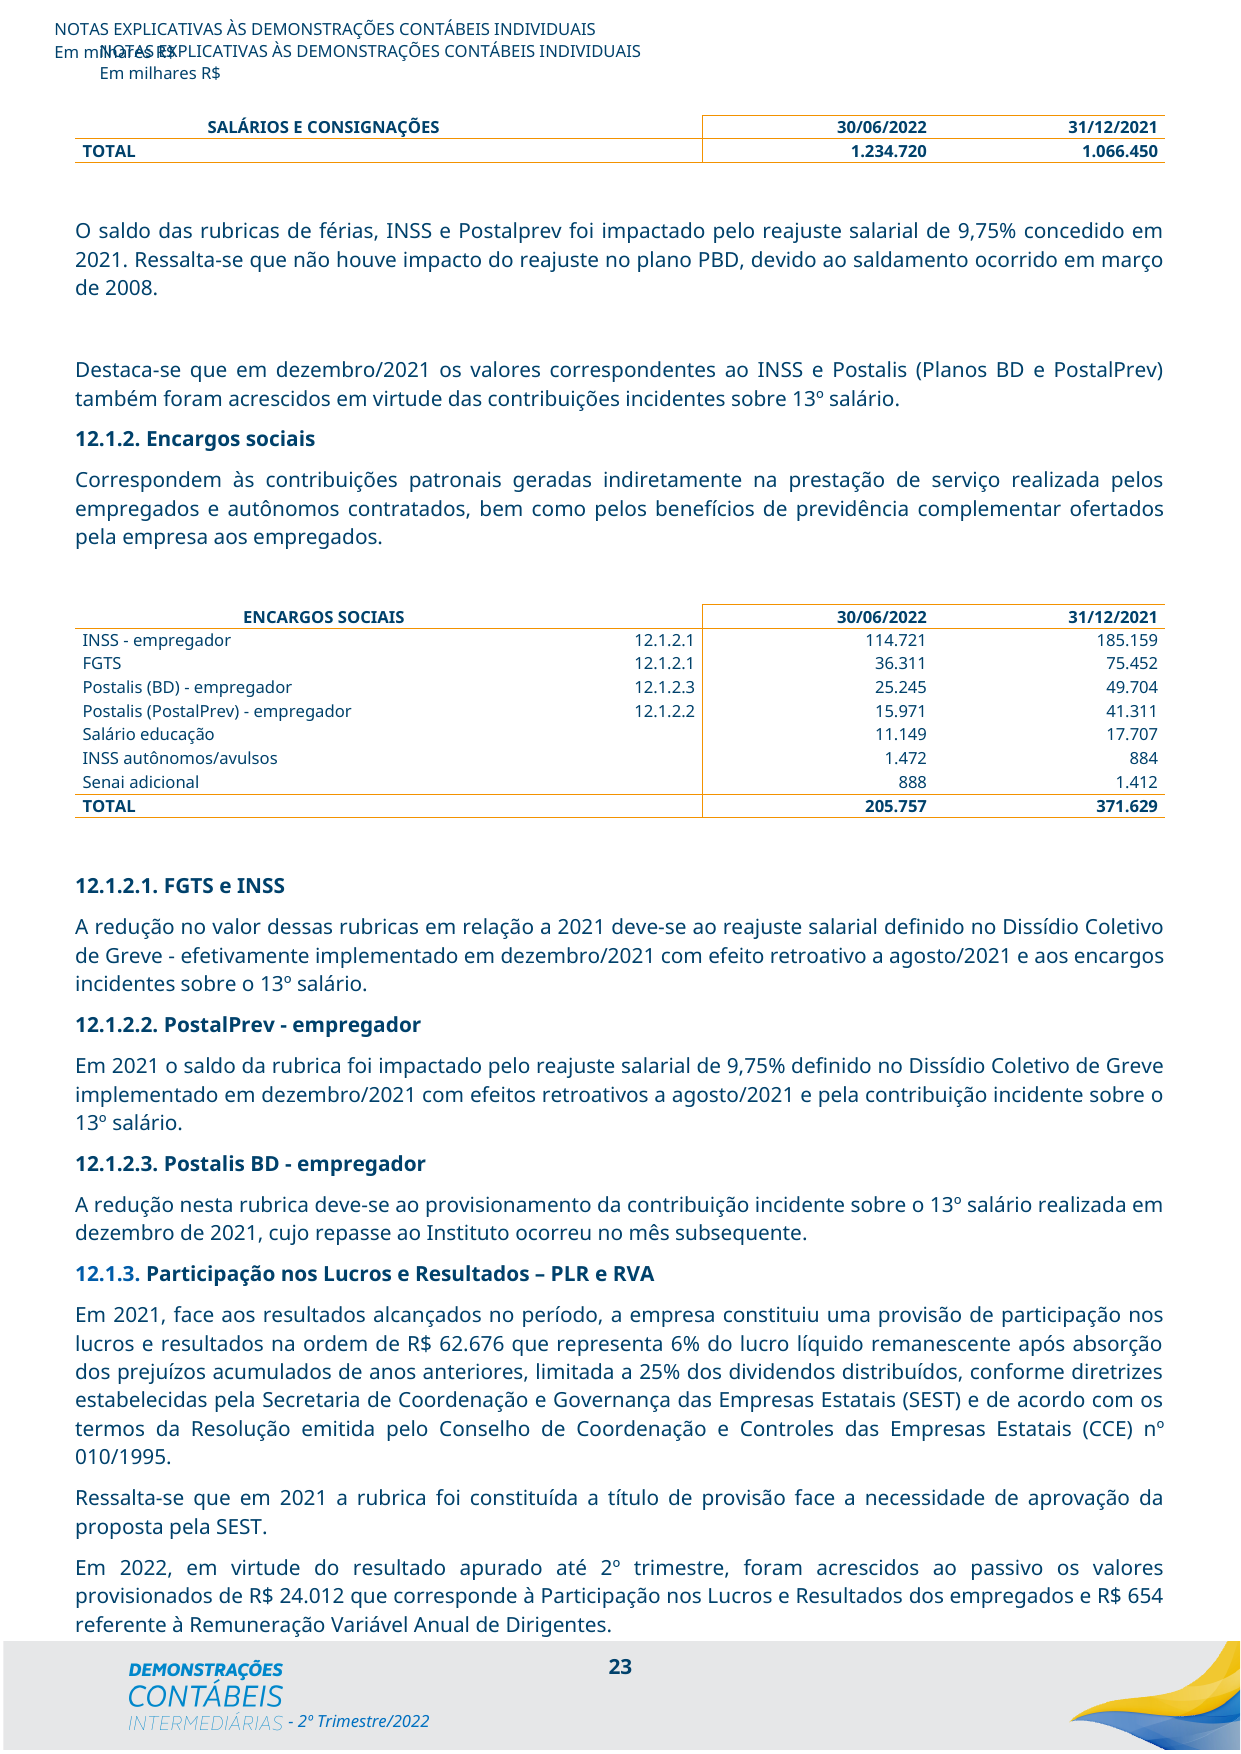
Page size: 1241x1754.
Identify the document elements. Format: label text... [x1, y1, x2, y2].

text A redução nesta rubrica deve-se ao provisionamento da contribuição incidente sobre o 13º salário realizada em dezembro de 2021, cujo repasse ao Instituto ocorreu no mês subsequente. [75, 1190, 1165, 1247]
table_cell 41.311 [934, 699, 1165, 722]
list FGTS e INSS [75, 872, 1165, 900]
table_cell 185.159 [934, 629, 1165, 652]
table_header 31/12/2021 [934, 605, 1165, 628]
text Destaca-se que em dezembro/2021 os valores correspondentes ao INSS e Postalis (Planos BD e PostalPrev) também foram acrescidos em virtude das contribuições incidentes sobre 13º salário. [75, 355, 1165, 412]
table_cell Senai adicional [75, 770, 572, 793]
text Ressalta-se que em 2021 a rubrica foi constituída a título de provisão face a necessidade de aprovação da proposta pela SEST. [75, 1483, 1165, 1540]
table_cell INSS autônomos/avulsos [75, 746, 572, 770]
table_header ENCARGOS SOCIAIS [75, 604, 572, 628]
table_cell Postalis (BD) - empregador [75, 675, 572, 699]
text A redução no valor dessas rubricas em relação a 2021 deve-se ao reajuste salarial definido no Dissídio Coletivo de Greve - efetivamente implementado em dezembro/2021 com efeito retroativo a agosto/2021 e aos encargos incidentes sobre o 13º salário. [75, 912, 1165, 998]
table_cell Salário educação [75, 723, 572, 746]
table_cell TOTAL [75, 795, 572, 817]
table_cell 888 [703, 770, 934, 793]
table_cell 205.757 [703, 795, 934, 817]
table_header [572, 115, 702, 138]
table_cell [572, 723, 702, 746]
table_cell 49.704 [934, 675, 1165, 699]
text Em 2021, face aos resultados alcançados no período, a empresa constituiu uma provisão de participação nos lucros e resultados na ordem de R$ 62.676 que representa 6% do lucro líquido remanescente após absorção dos prejuízos acumulados de anos anteriores, limitada a 25% dos dividendos distribuídos, conforme diretrizes estabelecidas pela Secretaria de Coordenação e Governança das Empresas Estatais (SEST) e de acordo com os termos da Resolução emitida pelo Conselho de Coordenação e Controles das Empresas Estatais (CCE) nº 010/1995. [75, 1300, 1165, 1471]
table_header 31/12/2021 [934, 116, 1165, 138]
table_cell 114.721 [703, 629, 934, 652]
table_cell 12.1.2.2 [572, 699, 702, 722]
table_cell 15.971 [703, 699, 934, 722]
table_cell 25.245 [703, 675, 934, 699]
text Correspondem às contribuições patronais geradas indiretamente na prestação de serviço realizada pelos empregados e autônomos contratados, bem como pelos benefícios de previdência complementar ofertados pela empresa aos empregados. [75, 466, 1165, 551]
text Em 2021 o saldo da rubrica foi impactado pelo reajuste salarial de 9,75% definido no Dissídio Coletivo de Greve implementado em dezembro/2021 com efeitos retroativos a agosto/2021 e pela contribuição incidente sobre o 13º salário. [75, 1051, 1165, 1137]
table_cell 1.066.450 [934, 139, 1165, 162]
table_cell 17.707 [934, 723, 1165, 746]
table_header [572, 604, 702, 628]
text O saldo das rubricas de férias, INSS e Postalprev foi impactado pelo reajuste salarial de 9,75% concedido em 2021. Ressalta-se que não houve impacto do reajuste no plano PBD, devido ao saldamento ocorrido em março de 2008. [75, 216, 1165, 302]
table_cell INSS - empregador [75, 629, 572, 652]
table_cell 12.1.2.1 [572, 652, 702, 675]
table_cell 1.412 [934, 770, 1165, 793]
table_header SALÁRIOS E CONSIGNAÇÕES [75, 115, 572, 138]
table_header 30/06/2022 [703, 116, 934, 138]
table_cell [572, 795, 702, 817]
table_cell 1.472 [703, 746, 934, 770]
picture [3, 1641, 1241, 1750]
table_cell 884 [934, 746, 1165, 770]
table_cell FGTS [75, 652, 572, 675]
table_header 30/06/2022 [703, 605, 934, 628]
table_cell 75.452 [934, 652, 1165, 675]
table_cell 1.234.720 [703, 139, 934, 162]
list Participação nos Lucros e Resultados – PLR e RVA [75, 1259, 1165, 1288]
text Em 2022, em virtude do resultado apurado até 2º trimestre, foram acrescidos ao passivo os valores provisionados de R$ 24.012 que corresponde à Participação nos Lucros e Resultados dos empregados e R$ 654 referente à Remuneração Variável Anual de Dirigentes. [75, 1553, 1165, 1638]
list PostalPrev - empregador [75, 1010, 1165, 1039]
table_cell 36.311 [703, 652, 934, 675]
table_cell [572, 139, 702, 162]
table_cell [572, 746, 702, 770]
table_cell TOTAL [75, 139, 572, 162]
table_cell 371.629 [934, 795, 1165, 817]
table_cell 11.149 [703, 723, 934, 746]
table_cell Postalis (PostalPrev) - empregador [75, 699, 572, 722]
list Encargos sociais [75, 424, 1165, 453]
table_cell 12.1.2.1 [572, 629, 702, 652]
list Postalis BD - empregador [75, 1149, 1165, 1177]
table_cell [572, 770, 702, 793]
table_cell 12.1.2.3 [572, 675, 702, 699]
